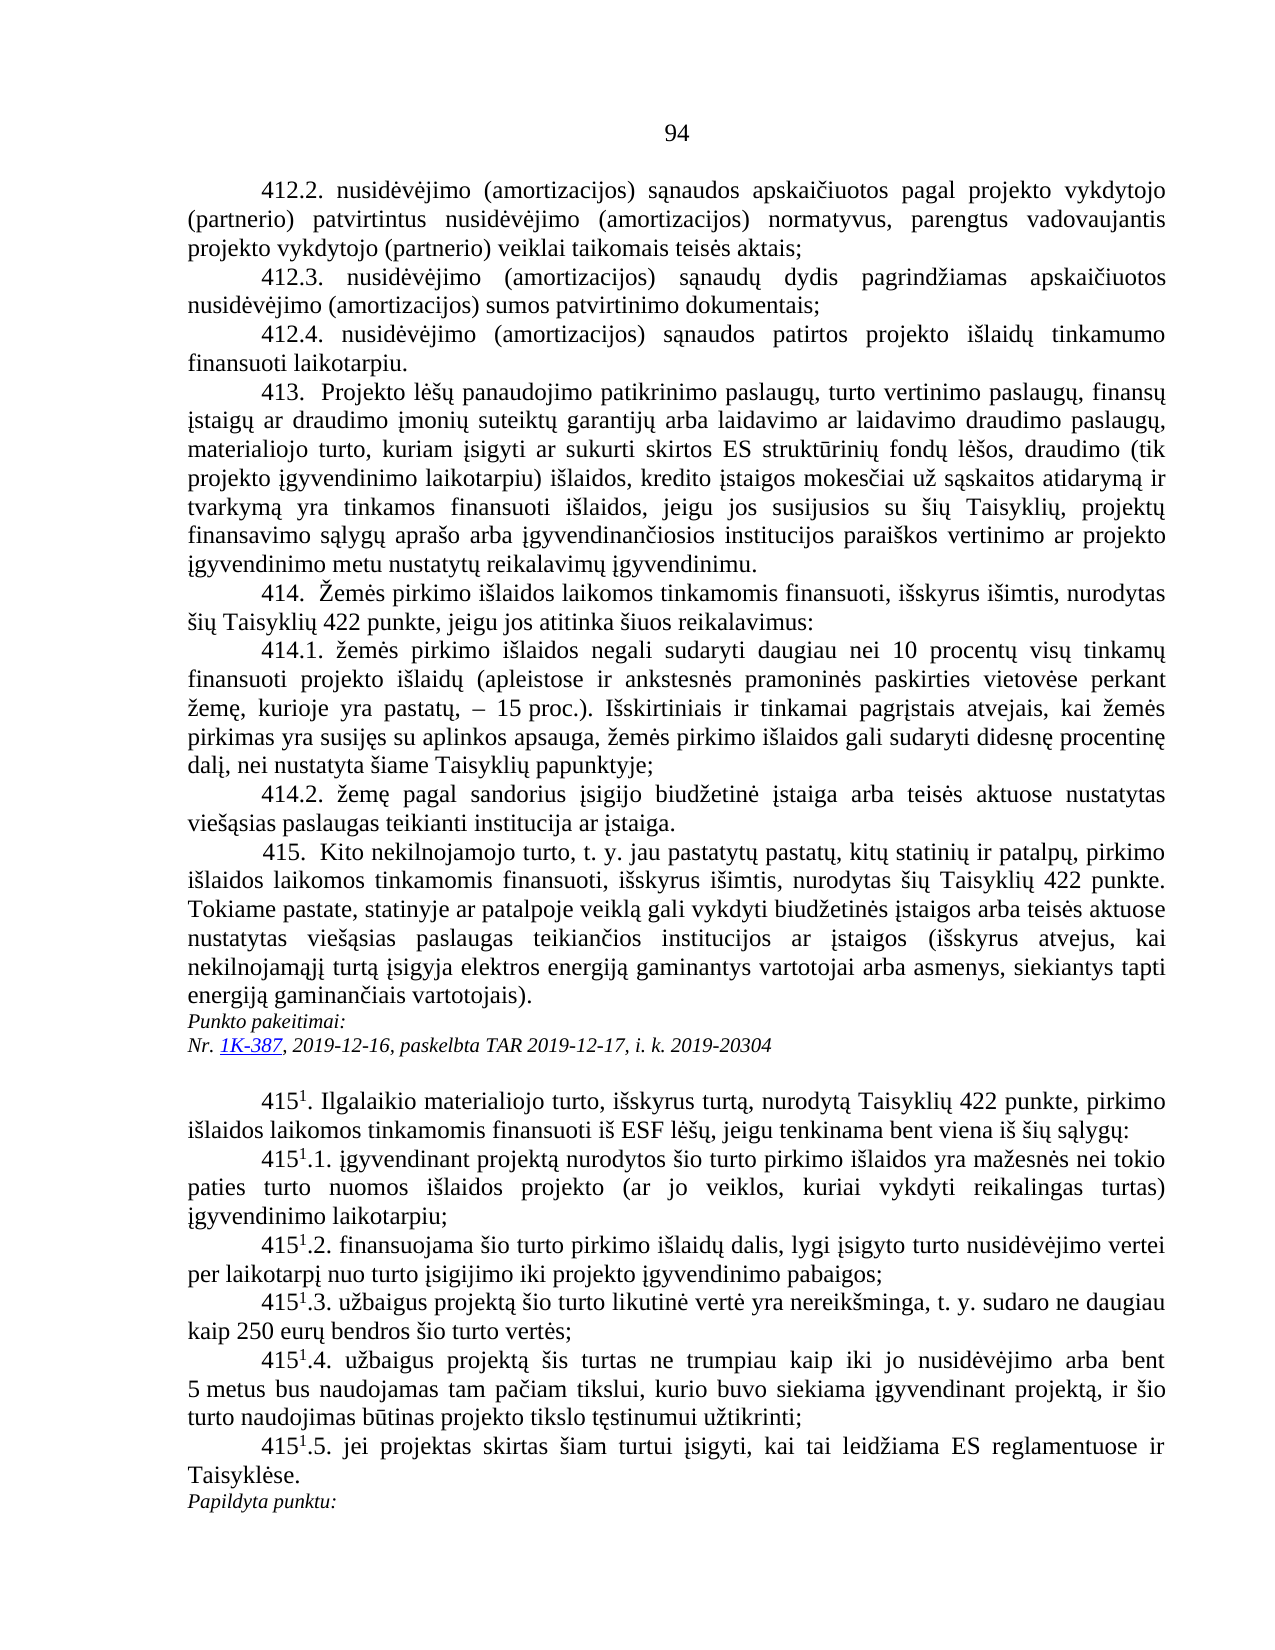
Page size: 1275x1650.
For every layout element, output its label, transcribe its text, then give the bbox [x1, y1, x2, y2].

text 4151.5. jei projektas skirtas šiam turtui įsigyti, kai tai leidžiama ES reglamentuose ir Taisyklėse. [187, 1431, 1167, 1489]
text 412.4. nusidėvėjimo (amortizacijos) sąnaudos patirtos projekto išlaidų tinkamumo finansuoti laikotarpiu. [187, 319, 1167, 377]
text 4151.1. įgyvendinant projektą nurodytos šio turto pirkimo išlaidos yra mažesnės nei tokio paties turto nuomos išlaidos projekto (ar jo veiklos, kuriai vykdyti reikalingas turtas) įgyvendinimo laikotarpiu; [187, 1144, 1167, 1230]
text 414.2. žemę pagal sandorius įsigijo biudžetinė įstaiga arba teisės aktuose nustatytas viešąsias paslaugas teikianti institucija ar įstaiga. [187, 779, 1167, 837]
text 4151. Ilgalaikio materialiojo turto, išskyrus turtą, nurodytą Taisyklių 422 punkte, pirkimo išlaidos laikomos tinkamomis finansuoti iš ESF lėšų, jeigu tenkinama bent viena iš šių sąlygų: [187, 1086, 1167, 1144]
text 4151.2. finansuojama šio turto pirkimo išlaidų dalis, lygi įsigyto turto nusidėvėjimo vertei per laikotarpį nuo turto įsigijimo iki projekto įgyvendinimo pabaigos; [187, 1230, 1167, 1287]
text 412.3. nusidėvėjimo (amortizacijos) sąnaudų dydis pagrindžiamas apskaičiuotos nusidėvėjimo (amortizacijos) sumos patvirtinimo dokumentais; [187, 262, 1167, 319]
text Punkto pakeitimai: [187, 1009, 1167, 1033]
text 4151.3. užbaigus projektą šio turto likutinė vertė yra nereikšminga, t. y. sudaro ne daugiau kaip 250 eurų bendros šio turto vertės; [187, 1287, 1167, 1345]
text 4151.4. užbaigus projektą šis turtas ne trumpiau kaip iki jo nusidėvėjimo arba bent 5 metus bus naudojamas tam pačiam tikslui, kurio buvo siekiama įgyvendinant projektą, ir šio turto naudojimas būtinas projekto tikslo tęstinumui užtikrinti; [187, 1345, 1167, 1431]
text 414.1. žemės pirkimo išlaidos negali sudaryti daugiau nei 10 procentų visų tinkamų finansuoti projekto išlaidų (apleistose ir ankstesnės pramoninės paskirties vietovėse perkant žemę, kurioje yra pastatų, – 15 proc.). Išskirtiniais ir tinkamai pagrįstais atvejais, kai žemės pirkimas yra susijęs su aplinkos apsauga, žemės pirkimo išlaidos gali sudaryti didesnę procentinę dalį, nei nustatyta šiame Taisyklių papunktyje; [187, 636, 1167, 779]
text Nr. 1K-387, 2019-12-16, paskelbta TAR 2019-12-17, i. k. 2019-20304 [187, 1033, 1167, 1057]
text 414. Žemės pirkimo išlaidos laikomos tinkamomis finansuoti, išskyrus išimtis, nurodytas šių Taisyklių 422 punkte, jeigu jos atitinka šiuos reikalavimus: [187, 578, 1167, 636]
text Papildyta punktu: [187, 1489, 1167, 1513]
text 412.2. nusidėvėjimo (amortizacijos) sąnaudos apskaičiuotos pagal projekto vykdytojo (partnerio) patvirtintus nusidėvėjimo (amortizacijos) normatyvus, parengtus vadovaujantis projekto vykdytojo (partnerio) veiklai taikomais teisės aktais; [187, 176, 1167, 262]
text 413. Projekto lėšų panaudojimo patikrinimo paslaugų, turto vertinimo paslaugų, finansų įstaigų ar draudimo įmonių suteiktų garantijų arba laidavimo ar laidavimo draudimo paslaugų, materialiojo turto, kuriam įsigyti ar sukurti skirtos ES struktūrinių fondų lėšos, draudimo (tik projekto įgyvendinimo laikotarpiu) išlaidos, kredito įstaigos mokesčiai už sąskaitos atidarymą ir tvarkymą yra tinkamos finansuoti išlaidos, jeigu jos susijusios su šių Taisyklių, projektų finansavimo sąlygų aprašo arba įgyvendinančiosios institucijos paraiškos vertinimo ar projekto įgyvendinimo metu nustatytų reikalavimų įgyvendinimu. [187, 377, 1167, 578]
text 415. Kito nekilnojamojo turto, t. y. jau pastatytų pastatų, kitų statinių ir patalpų, pirkimo išlaidos laikomos tinkamomis finansuoti, išskyrus išimtis, nurodytas šių Taisyklių 422 punkte. Tokiame pastate, statinyje ar patalpoje veiklą gali vykdyti biudžetinės įstaigos arba teisės aktuose nustatytas viešąsias paslaugas teikiančios institucijos ar įstaigos (išskyrus atvejus, kai nekilnojamąjį turtą įsigyja elektros energiją gaminantys vartotojai arba asmenys, siekiantys tapti energiją gaminančiais vartotojais). [187, 837, 1167, 1009]
